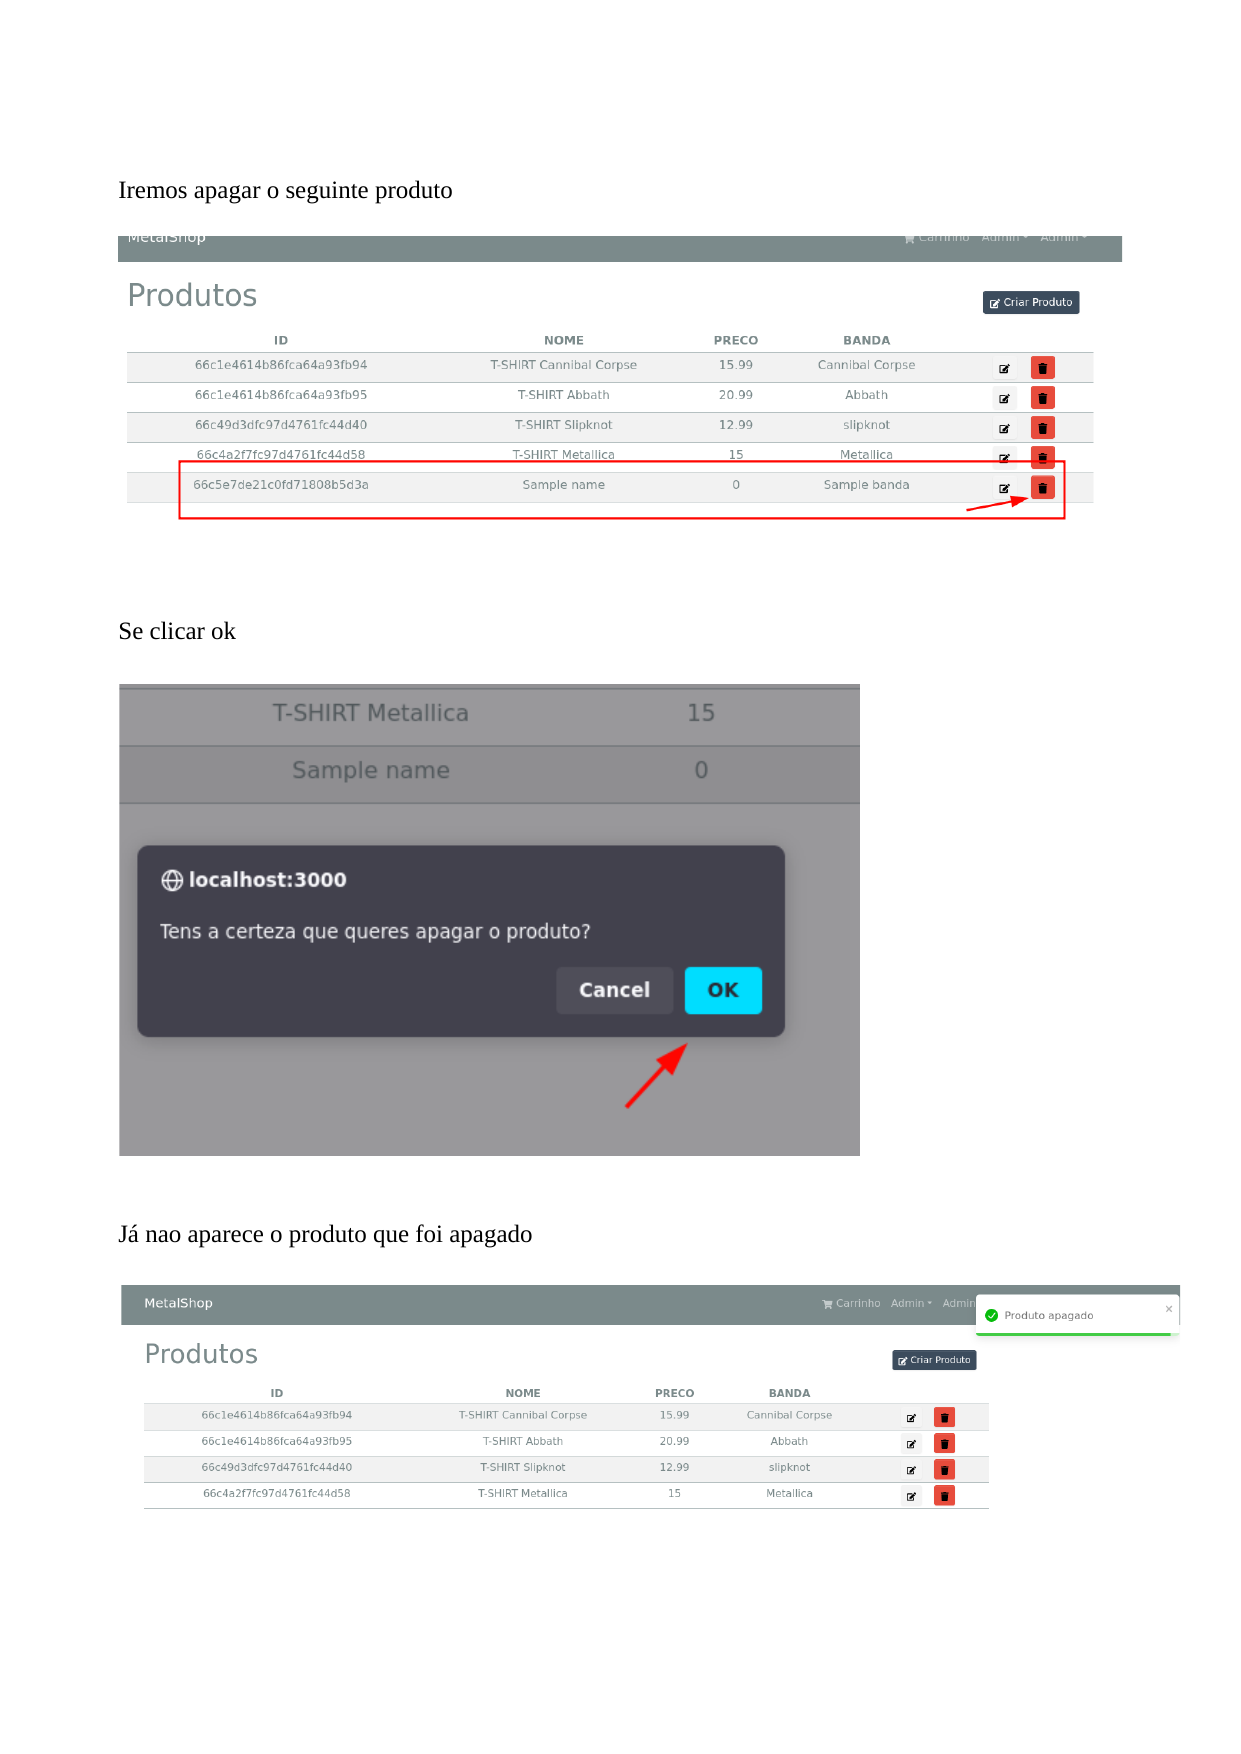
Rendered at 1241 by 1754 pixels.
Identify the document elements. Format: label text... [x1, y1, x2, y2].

text Iremos apagar o seguinte produto [118, 176, 1122, 204]
text Já nao aparece o produto que foi apagado [118, 1219, 1122, 1248]
picture [121, 1285, 1181, 1551]
picture [119, 684, 860, 1156]
picture [118, 236, 1123, 559]
text Se clicar ok [118, 616, 1122, 644]
